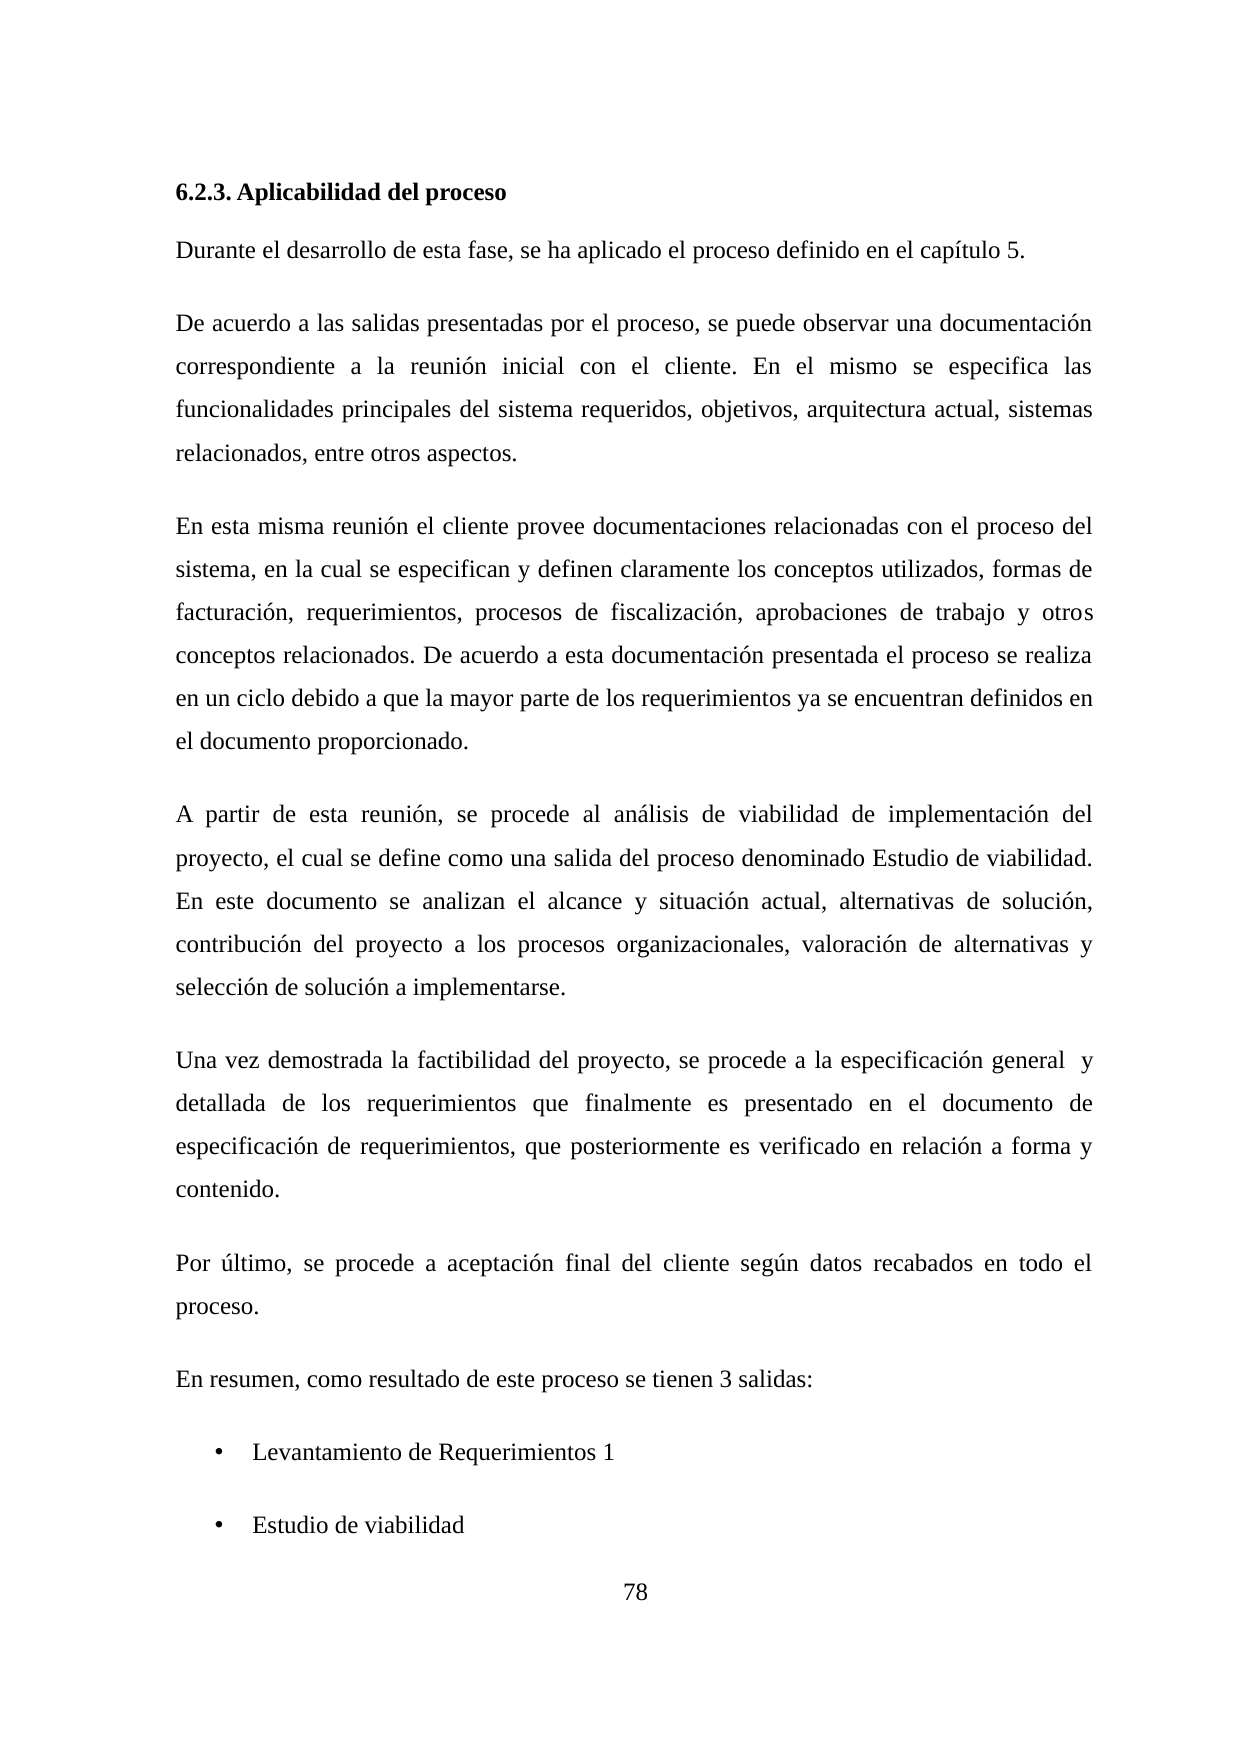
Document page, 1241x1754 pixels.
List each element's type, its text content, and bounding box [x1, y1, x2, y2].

list Por último, se procede a aceptación final del cliente según datos recabados en todo el proceso. [175, 1248, 1093, 1319]
list Una vez demostrada la factibilidad del proyecto, se procede a la especificación general y detallada de los requerimientos que finalmente es presentado en el documento de especificación de requerimientos, que posteriormente es verificado en relación a forma y contenido. [175, 1045, 1093, 1203]
list Estudio de viabilidad [214, 1510, 1093, 1539]
list A partir de esta reunión, se procede al análisis de viabilidad de implementación del proyecto, el cual se define como una salida del proceso denominado Estudio de viabilidad. En este documento se analizan el alcance y situación actual, alternativas de solución, contribución del proyecto a los procesos organizacionales, valoración de alternativas y selección de solución a implementarse. [175, 799, 1093, 1001]
list Levantamiento de Requerimientos 1 [214, 1437, 1093, 1466]
list En esta misma reunión el cliente provee documentaciones relacionadas con el proceso del sistema, en la cual se especifican y definen claramente los conceptos utilizados, formas de facturación, requerimientos, procesos de fiscalización, aprobaciones de trabajo y otros conceptos relacionados. De acuerdo a esta documentación presentada el proceso se realiza en un ciclo debido a que la mayor parte de los requerimientos ya se encuentran definidos en el documento proporcionado. [175, 511, 1093, 755]
list De acuerdo a las salidas presentadas por el proceso, se puede observar una documentación correspondiente a la reunión inicial con el cliente. En el mismo se especifica las funcionalidades principales del sistema requeridos, objetivos, arquitectura actual, sistemas relacionados, entre otros aspectos. [175, 308, 1093, 466]
list En resumen, como resultado de este proceso se tienen 3 salidas: [175, 1364, 1093, 1393]
list Durante el desarrollo de esta fase, se ha aplicado el proceso definido en el capítulo 5. [175, 235, 1093, 264]
list 6.2.3. Aplicabilidad del proceso [175, 177, 1093, 206]
